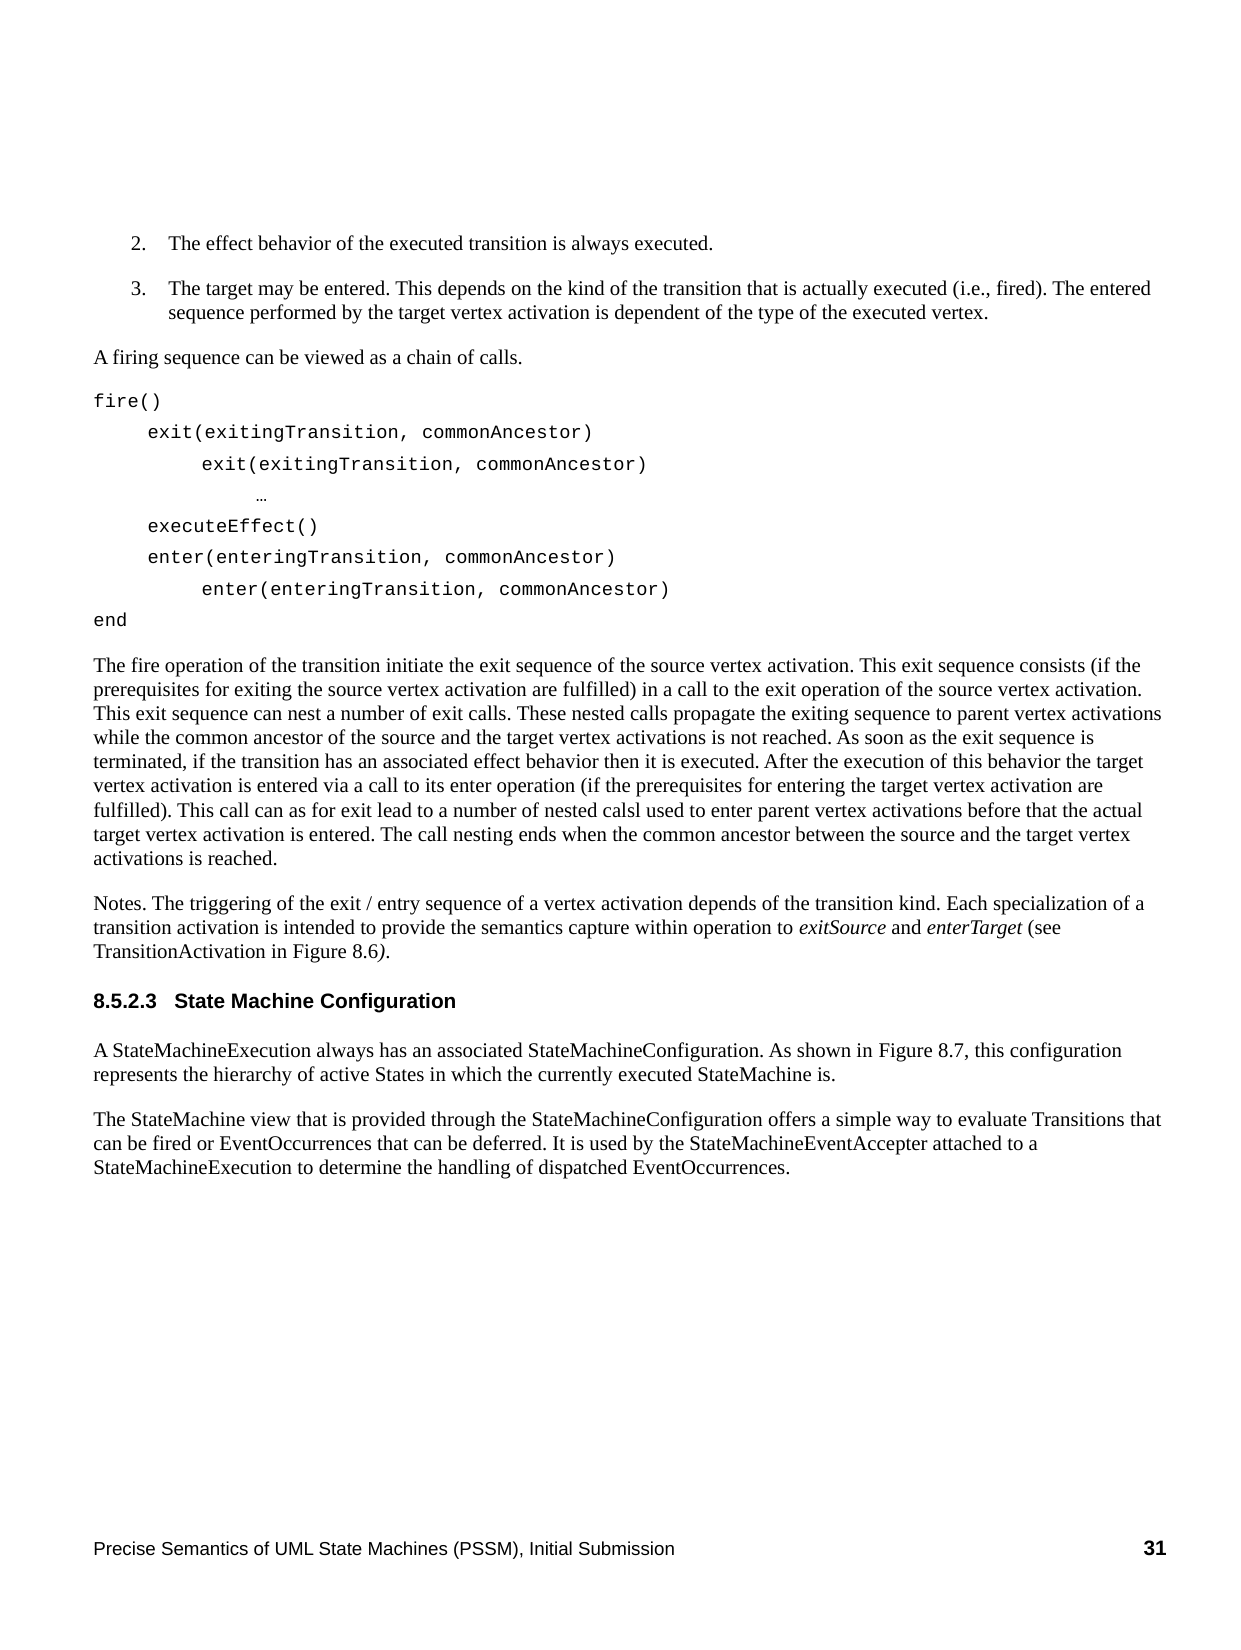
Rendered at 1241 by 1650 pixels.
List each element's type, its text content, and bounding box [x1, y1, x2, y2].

text executeEffect() [93, 515, 1164, 538]
text A firing sequence can be viewed as a chain of calls. [93, 345, 1164, 369]
subtitle State Machine Configuration [93, 988, 1164, 1013]
text enter(enteringTransition, commonAncestor) [93, 578, 1164, 601]
text Notes. The triggering of the exit / entry sequence of a vertex activation depends of the transition kind. Each specialization of a transition activation is intended to provide the semantics capture within operation to exitSource and enterTarget (see TransitionActivation in Figure 8.6). [93, 891, 1164, 963]
list The target may be entered. This depends on the kind of the transition that is actually executed (i.e., fired). The entered sequence performed by the target vertex activation is dependent of the type of the executed vertex. [131, 276, 1164, 324]
text fire() [93, 390, 1164, 413]
text enter(enteringTransition, commonAncestor) [93, 547, 1164, 569]
text A StateMachineExecution always has an associated StateMachineConfiguration. As shown in Figure 8.7, this configuration represents the hierarchy of active States in which the currently executed StateMachine is. [93, 1038, 1164, 1086]
list The effect behavior of the executed transition is always executed. [131, 231, 1164, 255]
text The StateMachine view that is provided through the StateMachineConfiguration offers a simple way to evaluate Transitions that can be fired or EventOccurrences that can be deferred. It is used by the StateMachineEventAccepter attached to a StateMachineExecution to determine the handling of dispatched EventOccurrences. [93, 1107, 1164, 1179]
text exit(exitingTransition, commonAncestor) [93, 453, 1164, 476]
text exit(exitingTransition, commonAncestor) [93, 422, 1164, 444]
text … [93, 484, 1164, 507]
text The fire operation of the transition initiate the exit sequence of the source vertex activation. This exit sequence consists (if the prerequisites for exiting the source vertex activation are fulfilled) in a call to the exit operation of the source vertex activation. This exit sequence can nest a number of exit calls. These nested calls propagate the exiting sequence to parent vertex activations while the common ancestor of the source and the target vertex activations is not reached. As soon as the exit sequence is terminated, if the transition has an associated effect behavior then it is executed. After the execution of this behavior the target vertex activation is entered via a call to its enter operation (if the prerequisites for entering the target vertex activation are fulfilled). This call can as for exit lead to a number of nested calsl used to enter parent vertex activations before that the actual target vertex activation is entered. The call nesting ends when the common ancestor between the source and the target vertex activations is reached. [93, 653, 1164, 870]
text end [93, 609, 1164, 632]
